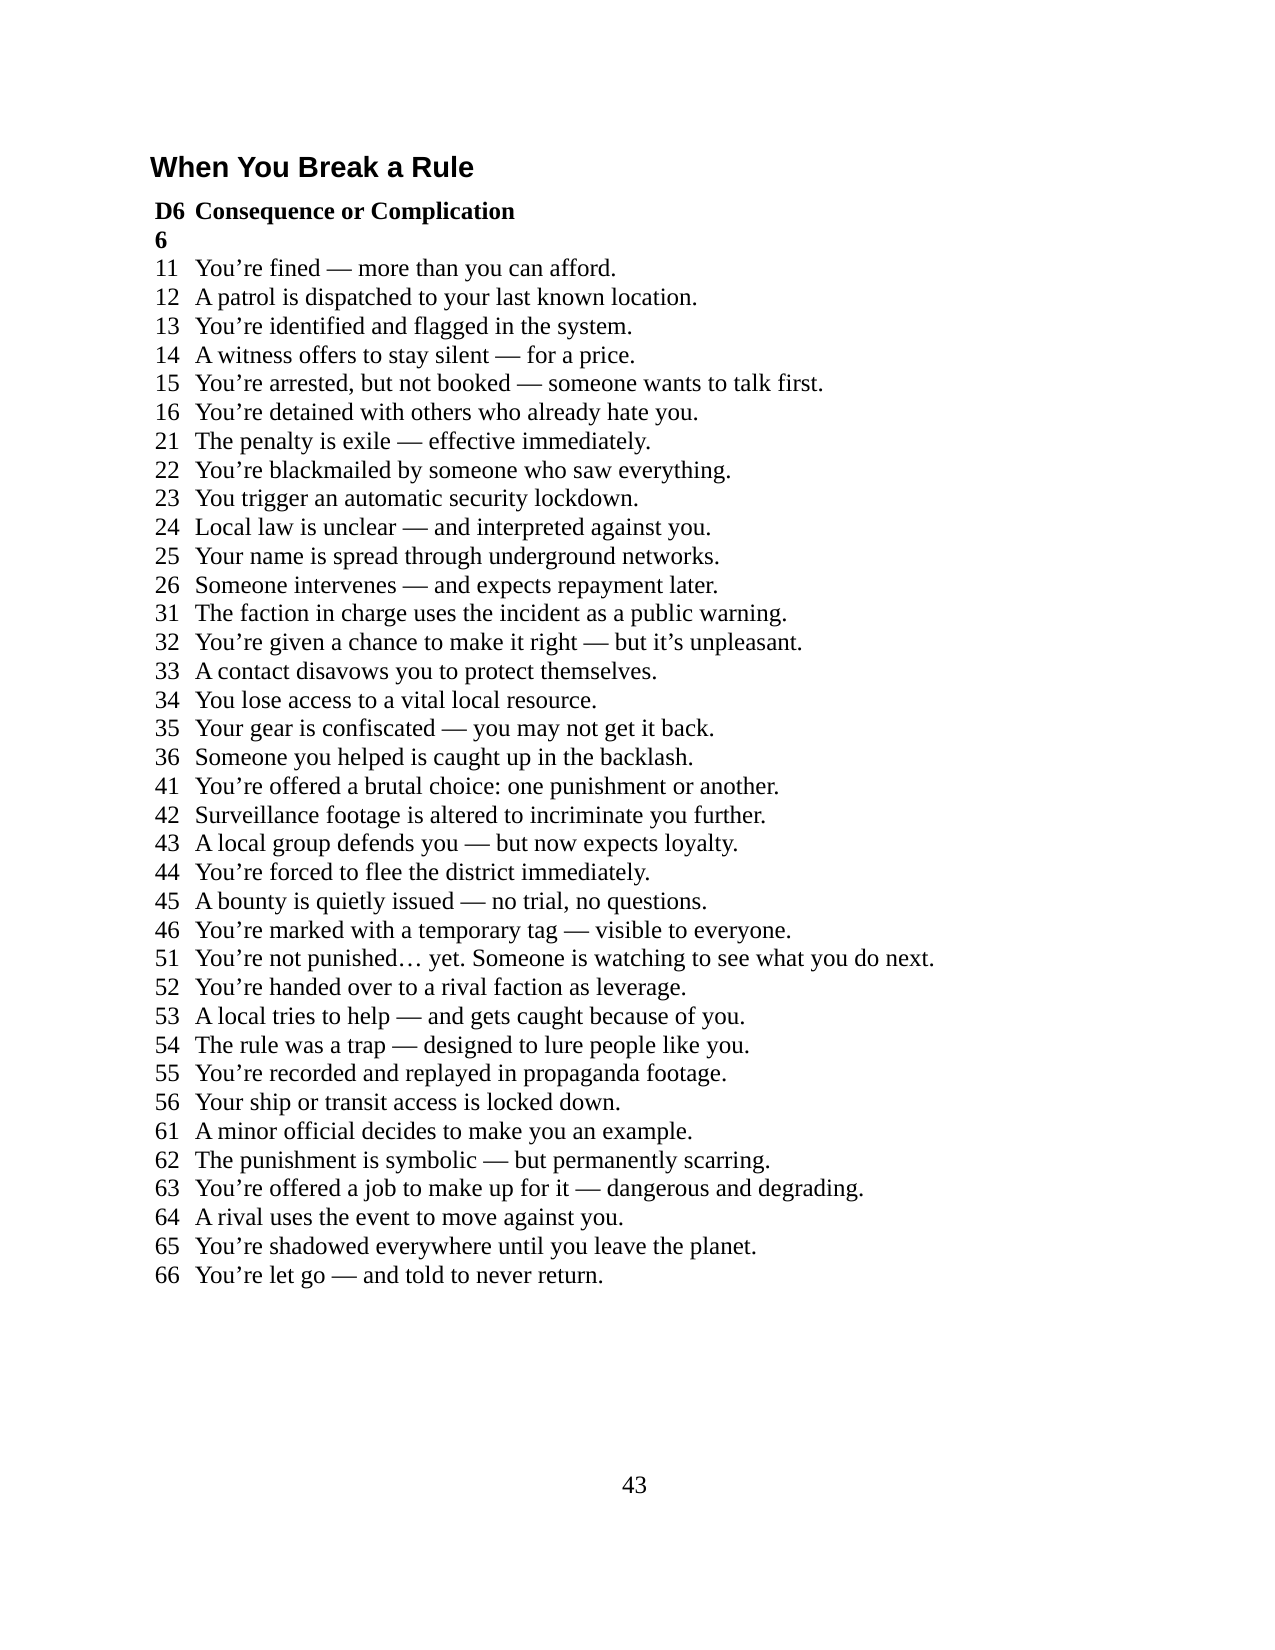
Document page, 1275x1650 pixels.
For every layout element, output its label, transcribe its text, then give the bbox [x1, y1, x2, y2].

table_cell A minor official decides to make you an example. [190, 1116, 1125, 1145]
table_cell 16 [150, 397, 190, 426]
table_cell A witness offers to stay silent — for a price. [190, 340, 1125, 368]
table_cell 22 [150, 455, 190, 483]
table_cell 63 [150, 1174, 190, 1202]
table_cell 36 [150, 742, 190, 771]
table_cell 52 [150, 972, 190, 1001]
table_cell You’re arrested, but not booked — someone wants to talk first. [190, 369, 1125, 397]
table_cell You’re fined — more than you can afford. [190, 254, 1125, 282]
table_cell A local group defends you — but now expects loyalty. [190, 829, 1125, 857]
table_cell You’re blackmailed by someone who saw everything. [190, 455, 1125, 483]
table_cell You’re let go — and told to never return. [190, 1260, 1125, 1288]
table_cell Someone you helped is caught up in the backlash. [190, 742, 1125, 771]
table_cell 41 [150, 771, 190, 800]
table_cell 14 [150, 340, 190, 368]
table_cell 53 [150, 1001, 190, 1030]
table_cell 51 [150, 944, 190, 972]
table_cell 24 [150, 512, 190, 541]
table_cell Surveillance footage is altered to incriminate you further. [190, 800, 1125, 828]
table_cell You’re not punished… yet. Someone is watching to see what you do next. [190, 944, 1125, 972]
table_cell 15 [150, 369, 190, 397]
table_cell 23 [150, 484, 190, 512]
table_cell Local law is unclear — and interpreted against you. [190, 512, 1125, 541]
table_cell 65 [150, 1231, 190, 1260]
table_cell 61 [150, 1116, 190, 1145]
table_cell You’re forced to flee the district immediately. [190, 857, 1125, 886]
table_cell 12 [150, 282, 190, 311]
table_cell A rival uses the event to move against you. [190, 1202, 1125, 1231]
table_header D66 [150, 196, 190, 253]
table_cell 42 [150, 800, 190, 828]
table_cell 26 [150, 570, 190, 598]
table_cell 11 [150, 254, 190, 282]
table_cell The punishment is symbolic — but permanently scarring. [190, 1145, 1125, 1173]
table_cell Your ship or transit access is locked down. [190, 1087, 1125, 1116]
table_cell 33 [150, 656, 190, 685]
table_cell You’re marked with a temporary tag — visible to everyone. [190, 915, 1125, 943]
table_cell The penalty is exile — effective immediately. [190, 426, 1125, 455]
table_cell 45 [150, 886, 190, 915]
table_header Consequence or Complication [190, 196, 1125, 253]
table_cell You trigger an automatic security lockdown. [190, 484, 1125, 512]
table_cell You’re given a chance to make it right — but it’s unpleasant. [190, 627, 1125, 656]
table_cell You’re offered a brutal choice: one punishment or another. [190, 771, 1125, 800]
table_cell 44 [150, 857, 190, 886]
table_cell 54 [150, 1030, 190, 1058]
table_cell 31 [150, 599, 190, 627]
table_cell 13 [150, 311, 190, 340]
table_cell 55 [150, 1059, 190, 1087]
table_cell The rule was a trap — designed to lure people like you. [190, 1030, 1125, 1058]
table_cell A contact disavows you to protect themselves. [190, 656, 1125, 685]
table_cell The faction in charge uses the incident as a public warning. [190, 599, 1125, 627]
table_cell Your gear is confiscated — you may not get it back. [190, 714, 1125, 742]
table_cell Someone intervenes — and expects repayment later. [190, 570, 1125, 598]
table_cell You’re offered a job to make up for it — dangerous and degrading. [190, 1174, 1125, 1202]
table_cell A patrol is dispatched to your last known location. [190, 282, 1125, 311]
table_cell 56 [150, 1087, 190, 1116]
table_cell 43 [150, 829, 190, 857]
table_cell You’re shadowed everywhere until you leave the planet. [190, 1231, 1125, 1260]
table_cell A local tries to help — and gets caught because of you. [190, 1001, 1125, 1030]
table_cell 21 [150, 426, 190, 455]
table_cell You’re handed over to a rival faction as leverage. [190, 972, 1125, 1001]
table_cell 64 [150, 1202, 190, 1231]
table_cell 34 [150, 685, 190, 713]
table_cell You lose access to a vital local resource. [190, 685, 1125, 713]
table_cell A bounty is quietly issued — no trial, no questions. [190, 886, 1125, 915]
table_cell 62 [150, 1145, 190, 1173]
table_cell You’re detained with others who already hate you. [190, 397, 1125, 426]
table_cell 32 [150, 627, 190, 656]
table_cell 46 [150, 915, 190, 943]
table_cell 25 [150, 541, 190, 570]
table_cell You’re identified and flagged in the system. [190, 311, 1125, 340]
table_cell Your name is spread through underground networks. [190, 541, 1125, 570]
table_cell 35 [150, 714, 190, 742]
table_cell 66 [150, 1260, 190, 1288]
table_cell You’re recorded and replayed in propaganda footage. [190, 1059, 1125, 1087]
subtitle When You Break a Rule [150, 150, 1125, 183]
